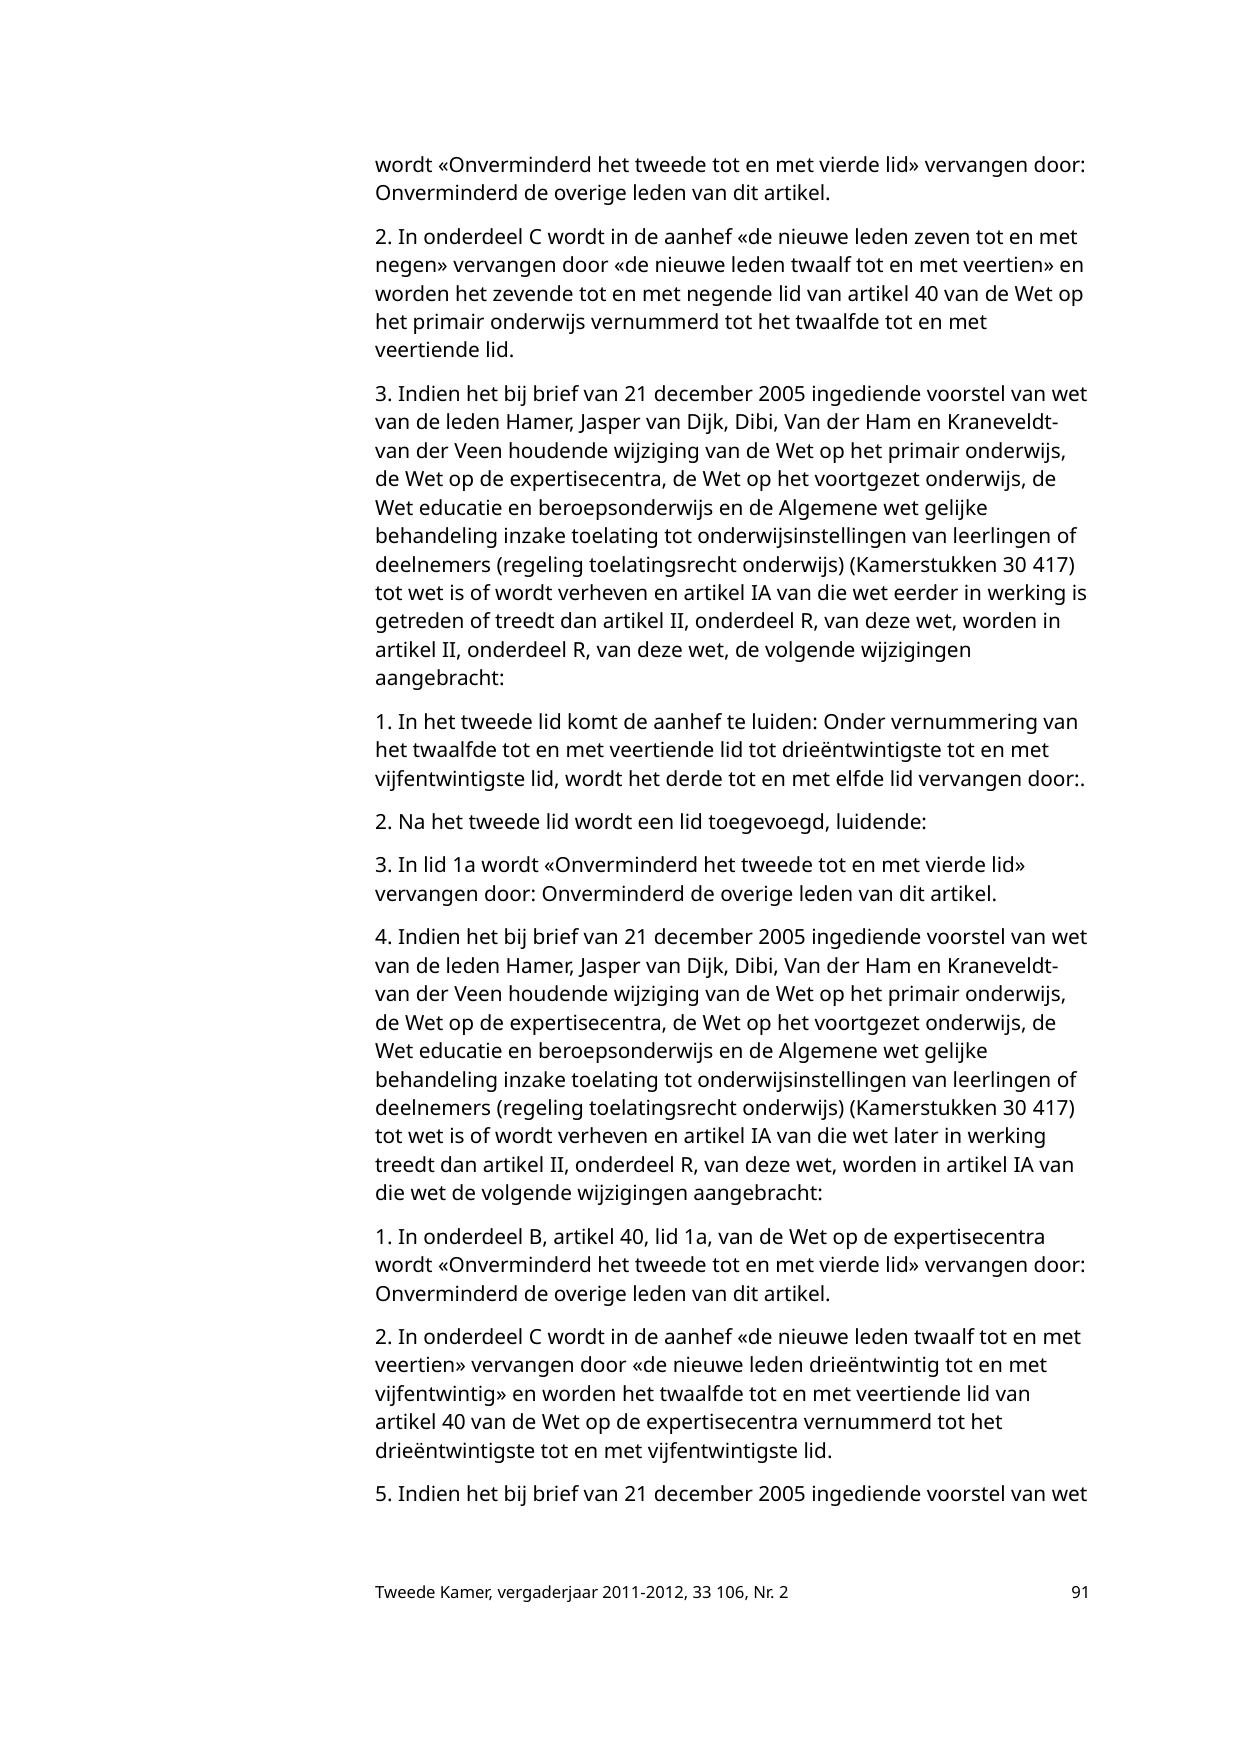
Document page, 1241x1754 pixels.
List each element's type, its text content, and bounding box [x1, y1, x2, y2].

text 3. Indien het bij brief van 21 december 2005 ingediende voorstel van wet van de leden Hamer, Jasper van Dijk, Dibi, Van der Ham en Kraneveldt-van der Veen houdende wijziging van de Wet op het primair onderwijs, de Wet op de expertisecentra, de Wet op het voortgezet onderwijs, de Wet educatie en beroepsonderwijs en de Algemene wet gelijke behandeling inzake toelating tot onderwijsinstellingen van leerlingen of deelnemers (regeling toelatingsrecht onderwijs) (Kamerstukken 30 417) tot wet is of wordt verheven en artikel IA van die wet eerder in werking is getreden of treedt dan artikel II, onderdeel R, van deze wet, worden in artikel II, onderdeel R, van deze wet, de volgende wijzigingen aangebracht: [375, 379, 1090, 692]
text 3. In lid 1a wordt «Onverminderd het tweede tot en met vierde lid» vervangen door: Onverminderd de overige leden van dit artikel. [375, 851, 1090, 907]
text 1. In het tweede lid komt de aanhef te luiden: Onder vernummering van het twaalfde tot en met veertiende lid tot drieëntwintigste tot en met vijfentwintigste lid, wordt het derde tot en met elfde lid vervangen door:. [375, 707, 1090, 792]
text 4. Indien het bij brief van 21 december 2005 ingediende voorstel van wet van de leden Hamer, Jasper van Dijk, Dibi, Van der Ham en Kraneveldt-van der Veen houdende wijziging van de Wet op het primair onderwijs, de Wet op de expertisecentra, de Wet op het voortgezet onderwijs, de Wet educatie en beroepsonderwijs en de Algemene wet gelijke behandeling inzake toelating tot onderwijsinstellingen van leerlingen of deelnemers (regeling toelatingsrecht onderwijs) (Kamerstukken 30 417) tot wet is of wordt verheven en artikel IA van die wet later in werking treedt dan artikel II, onderdeel R, van deze wet, worden in artikel IA van die wet de volgende wijzigingen aangebracht: [375, 922, 1090, 1207]
text 2. Na het tweede lid wordt een lid toegevoegd, luidende: [375, 807, 1090, 836]
text 5. Indien het bij brief van 21 december 2005 ingediende voorstel van wet [375, 1479, 1090, 1508]
text 2. In onderdeel C wordt in de aanhef «de nieuwe leden zeven tot en met negen» vervangen door «de nieuwe leden twaalf tot en met veertien» en worden het zevende tot en met negende lid van artikel 40 van de Wet op het primair onderwijs vernummerd tot het twaalfde tot en met veertiende lid. [375, 222, 1090, 364]
text 1. In onderdeel B, artikel 40, lid 1a, van de Wet op de expertisecentra wordt «Onverminderd het tweede tot en met vierde lid» vervangen door: Onverminderd de overige leden van dit artikel. [375, 1222, 1090, 1307]
text wordt «Onverminderd het tweede tot en met vierde lid» vervangen door: Onverminderd de overige leden van dit artikel. [375, 150, 1090, 207]
text 2. In onderdeel C wordt in de aanhef «de nieuwe leden twaalf tot en met veertien» vervangen door «de nieuwe leden drieëntwintig tot en met vijfentwintig» en worden het twaalfde tot en met veertiende lid van artikel 40 van de Wet op de expertisecentra vernummerd tot het drieëntwintigste tot en met vijfentwintigste lid. [375, 1322, 1090, 1464]
